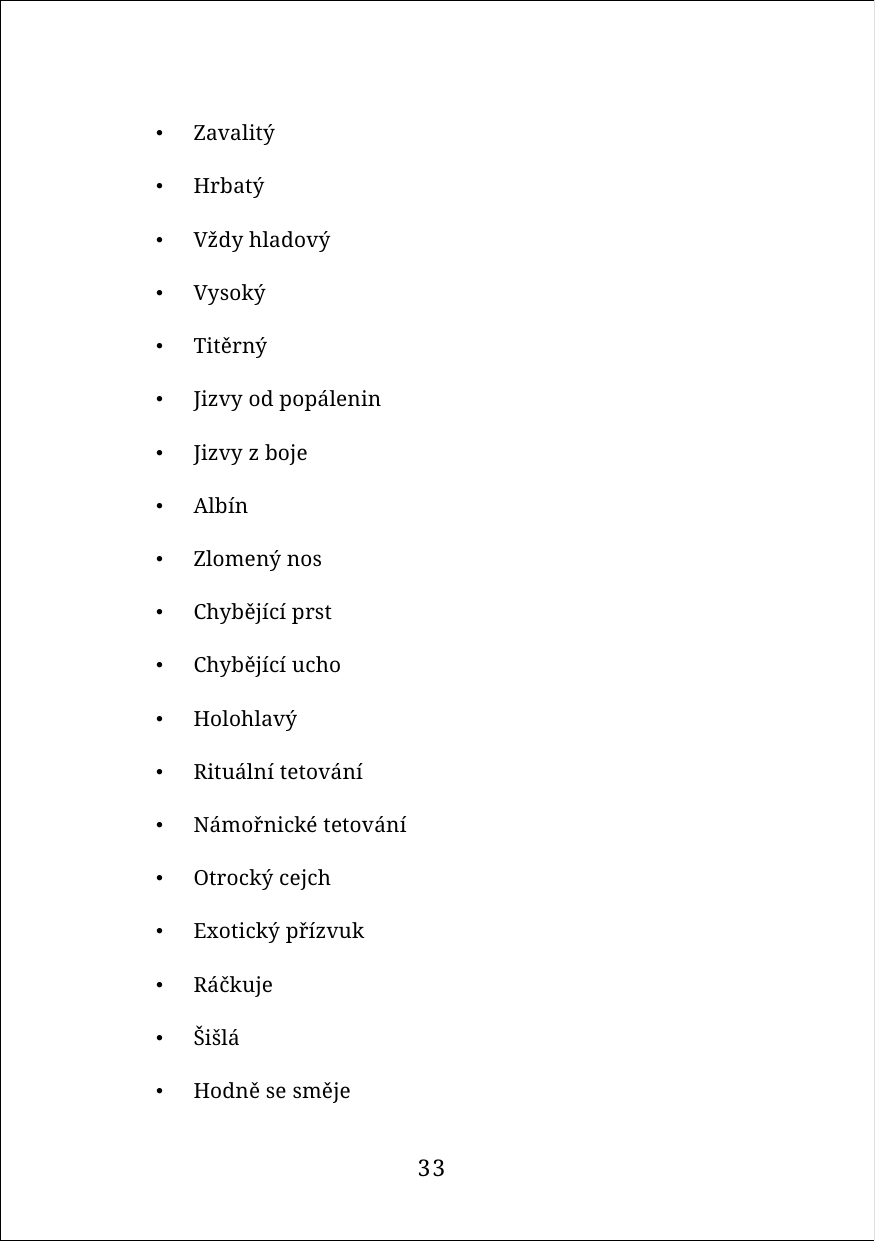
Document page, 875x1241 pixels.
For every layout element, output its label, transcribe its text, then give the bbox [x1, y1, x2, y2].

list Hodně se směje [156, 1076, 756, 1105]
list Ráčkuje [156, 970, 756, 998]
list Námořnické tetování [156, 810, 756, 839]
list Jizvy z boje [156, 438, 756, 466]
list Rituální tetování [156, 757, 756, 785]
list Albín [156, 491, 756, 519]
list Otrocký cejch [156, 863, 756, 892]
list Zlomený nos [156, 544, 756, 572]
list Chybějící ucho [156, 651, 756, 679]
list Holohlavý [156, 704, 756, 732]
list Vysoký [156, 278, 756, 306]
list Titěrný [156, 331, 756, 359]
list Hrbatý [156, 171, 756, 200]
list Vždy hladový [156, 225, 756, 253]
list Šišlá [156, 1023, 756, 1052]
list Chybějící prst [156, 597, 756, 626]
list Zavalitý [156, 118, 756, 147]
list Exotický přízvuk [156, 917, 756, 945]
list Jizvy od popálenin [156, 384, 756, 413]
